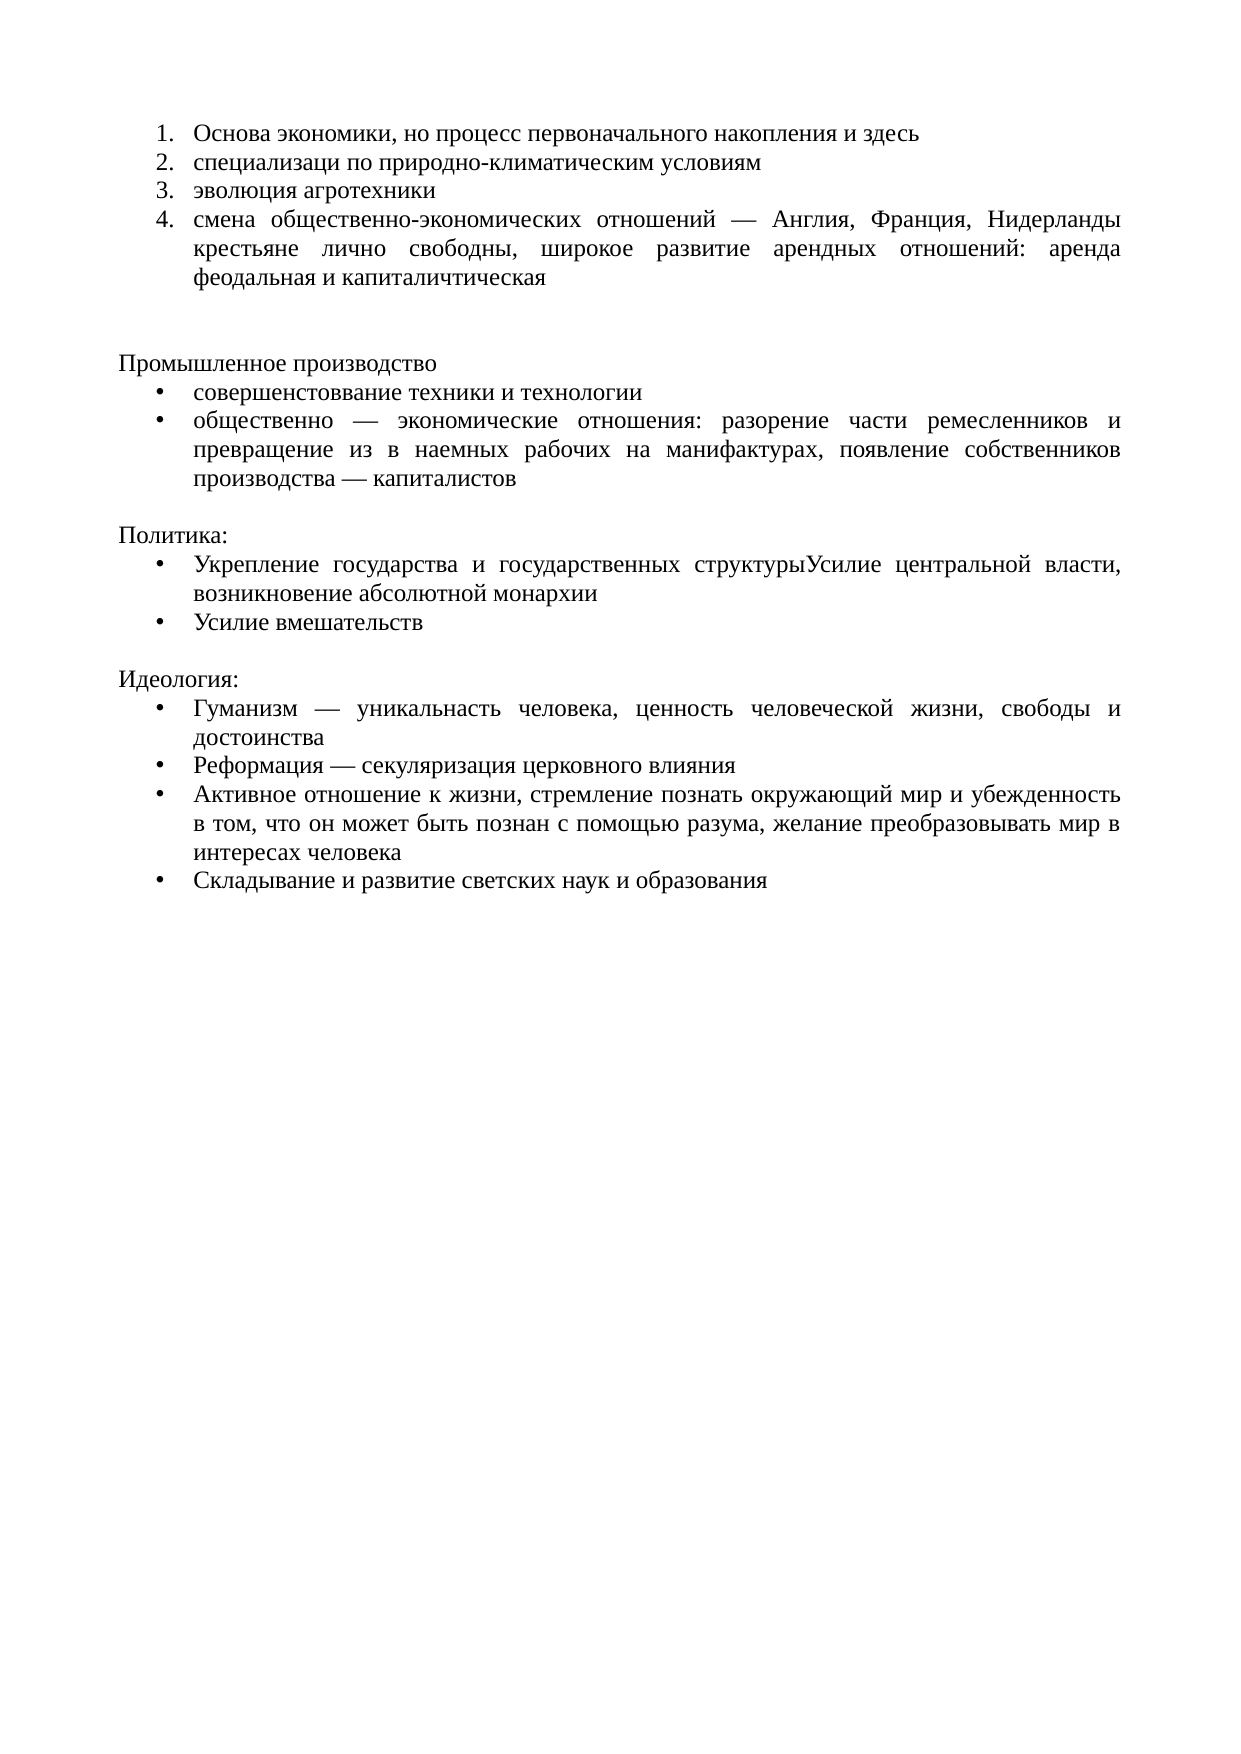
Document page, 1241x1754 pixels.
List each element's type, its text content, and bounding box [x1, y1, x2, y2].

list Реформация — секуляризация церковного влияния [156, 751, 1122, 779]
list Активное отношение к жизни, стремление познать окружающий мир и убежденность в том, что он может быть познан с помощью разума, желание преобразовывать мир в интересах человека [156, 779, 1122, 866]
list совершенстоввание техники и технологии [156, 377, 1122, 406]
list эволюция агротехники [156, 176, 1122, 204]
list Усилие вмешательств [156, 607, 1122, 636]
list смена общественно-экономических отношений — Англия, Франция, Нидерланды крестьяне лично свободны, широкое развитие арендных отношений: аренда феодальная и капиталичтическая [156, 204, 1122, 291]
list общественно — экономические отношения: разорение части ремесленников и превращение из в наемных рабочих на манифактурах, появление собственников производства — капиталистов [156, 406, 1122, 492]
list Гуманизм — уникальнасть человека, ценность человеческой жизни, свободы и достоинства [156, 693, 1122, 751]
list Основа экономики, но процесс первоначального накопления и здесь [156, 118, 1122, 147]
text Политика: [118, 521, 1122, 549]
list Укрепление государства и государственных структурыУсилие центральной власти, возникновение абсолютной монархии [156, 549, 1122, 607]
text Промышленное производство [118, 348, 1122, 377]
text Идеология: [118, 664, 1122, 693]
list Складывание и развитие светских наук и образования [156, 866, 1122, 894]
list специализаци по природно-климатическим условиям [156, 147, 1122, 176]
